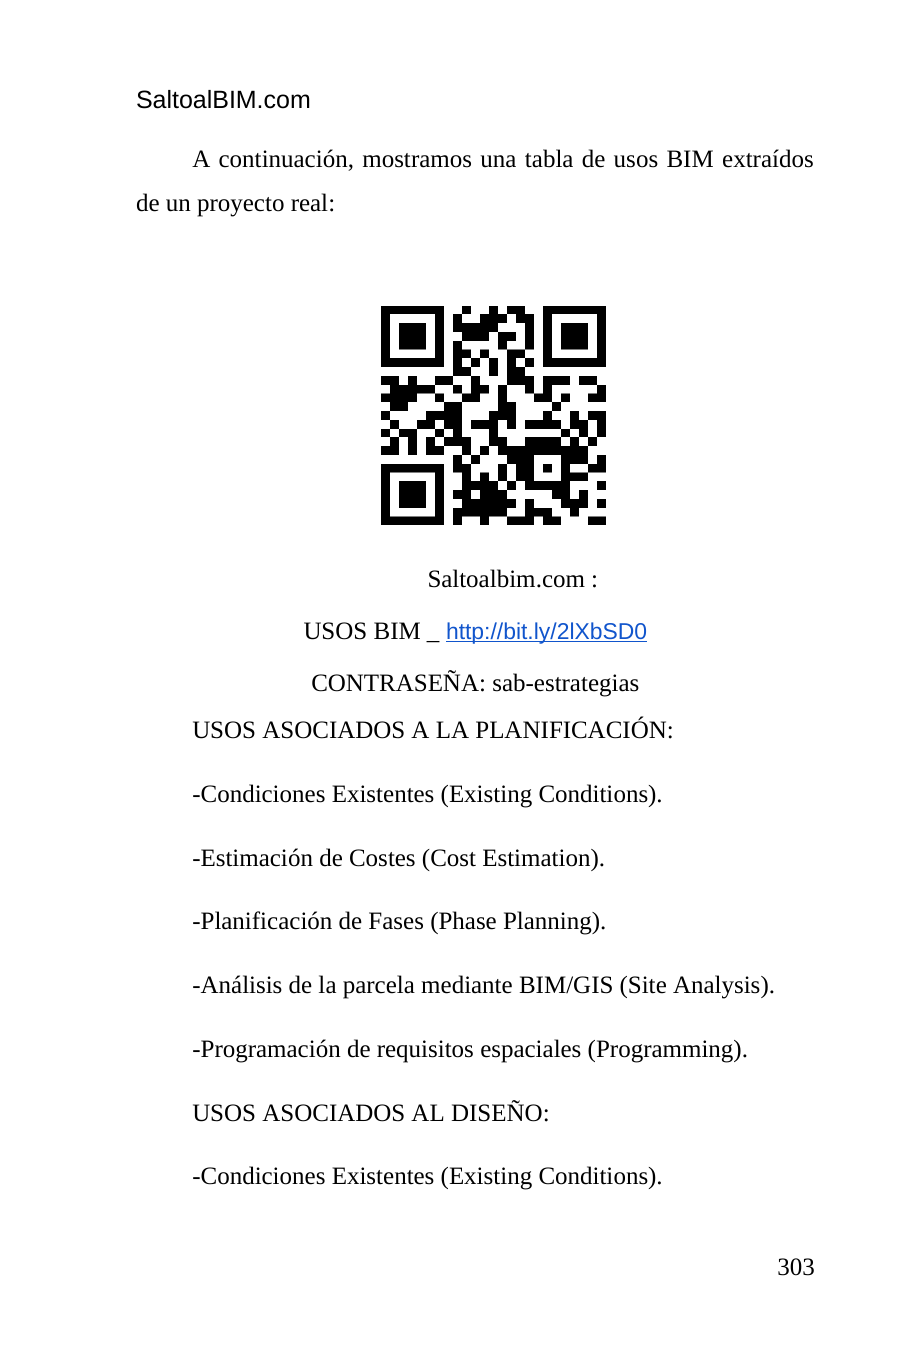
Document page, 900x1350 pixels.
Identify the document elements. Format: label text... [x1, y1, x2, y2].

text -Condiciones Existentes (Existing Conditions). [136, 1161, 814, 1190]
text Saltoalbim.com : [136, 251, 814, 594]
text USOS BIM _ http://bit.ly/2lXbSD0 [136, 611, 814, 647]
text USOS ASOCIADOS A LA PLANIFICACIÓN: [136, 715, 814, 744]
text -Programación de requisitos espaciales (Programming). [136, 1034, 814, 1063]
picture [345, 271, 640, 560]
text CONTRASEÑA: sab-estrategias [136, 663, 814, 698]
text -Planificación de Fases (Phase Planning). [136, 906, 814, 935]
text -Análisis de la parcela mediante BIM/GIS (Site Analysis). [136, 970, 814, 999]
text A continuación, mostramos una tabla de usos BIM extraídos de un proyecto real: [136, 144, 814, 216]
text -Estimación de Costes (Cost Estimation). [136, 843, 814, 871]
text -Condiciones Existentes (Existing Conditions). [136, 779, 814, 808]
text USOS ASOCIADOS AL DISEÑO: [136, 1098, 814, 1126]
